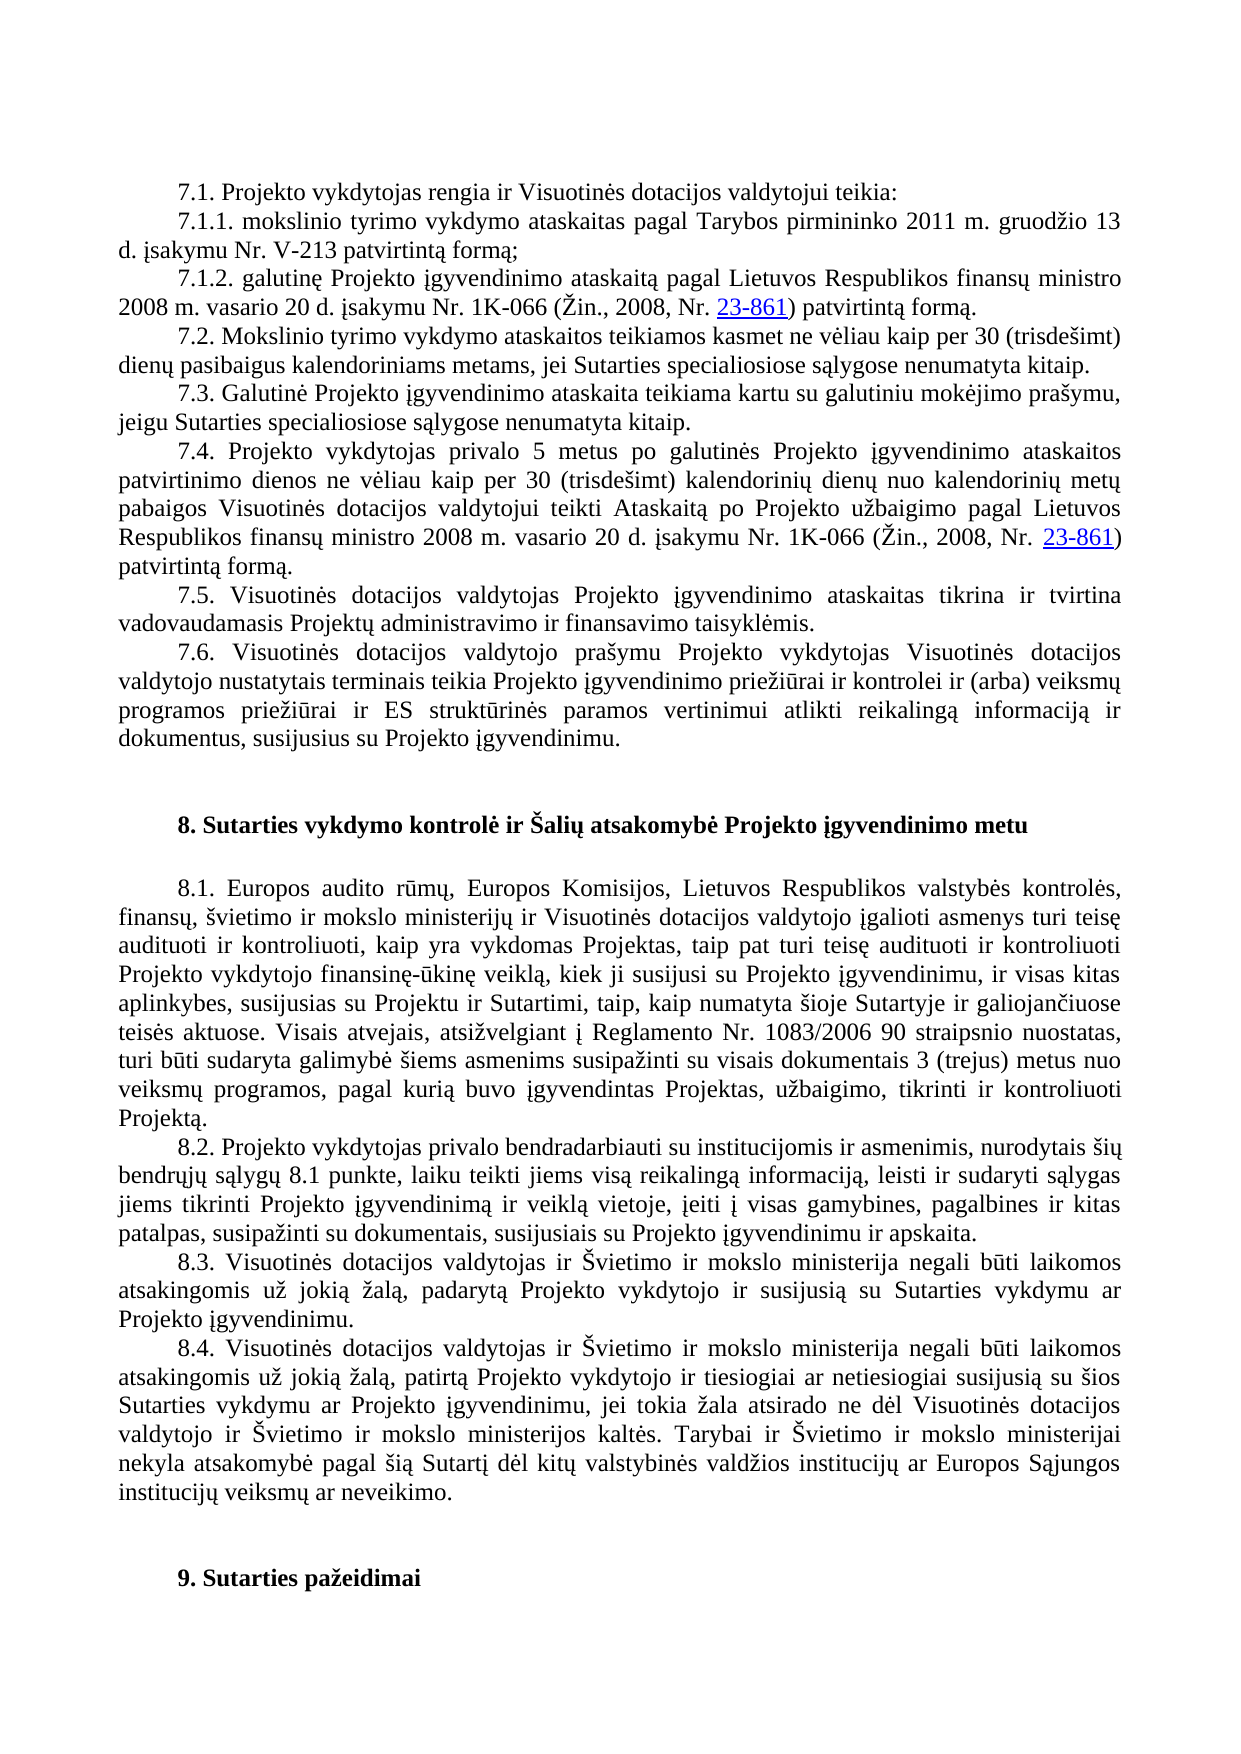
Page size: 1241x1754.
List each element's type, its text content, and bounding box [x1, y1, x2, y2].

text 7.2. Mokslinio tyrimo vykdymo ataskaitos teikiamos kasmet ne vėliau kaip per 30 (trisdešimt) dienų pasibaigus kalendoriniams metams, jei Sutarties specialiosiose sąlygose nenumatyta kitaip. [118, 321, 1122, 378]
text 8. Sutarties vykdymo kontrolė ir Šalių atsakomybė Projekto įgyvendinimo metu [118, 810, 1122, 838]
text 7.1.2. galutinę Projekto įgyvendinimo ataskaitą pagal Lietuvos Respublikos finansų ministro 2008 m. vasario 20 d. įsakymu Nr. 1K-066 (Žin., 2008, Nr. 23-861) patvirtintą formą. [118, 263, 1122, 321]
text 7.3. Galutinė Projekto įgyvendinimo ataskaita teikiama kartu su galutiniu mokėjimo prašymu, jeigu Sutarties specialiosiose sąlygose nenumatyta kitaip. [118, 378, 1122, 436]
text 8.4. Visuotinės dotacijos valdytojas ir Švietimo ir mokslo ministerija negali būti laikomos atsakingomis už jokią žalą, patirtą Projekto vykdytojo ir tiesiogiai ar netiesiogiai susijusią su šios Sutarties vykdymu ar Projekto įgyvendinimu, jei tokia žala atsirado ne dėl Visuotinės dotacijos valdytojo ir Švietimo ir mokslo ministerijos kaltės. Tarybai ir Švietimo ir mokslo ministerijai nekyla atsakomybė pagal šią Sutartį dėl kitų valstybinės valdžios institucijų ar Europos Sąjungos institucijų veiksmų ar neveikimo. [118, 1333, 1122, 1506]
text 8.2. Projekto vykdytojas privalo bendradarbiauti su institucijomis ir asmenimis, nurodytais šių bendrųjų sąlygų 8.1 punkte, laiku teikti jiems visą reikalingą informaciją, leisti ir sudaryti sąlygas jiems tikrinti Projekto įgyvendinimą ir veiklą vietoje, įeiti į visas gamybines, pagalbines ir kitas patalpas, susipažinti su dokumentais, susijusiais su Projekto įgyvendinimu ir apskaita. [118, 1132, 1122, 1247]
text 7.1. Projekto vykdytojas rengia ir Visuotinės dotacijos valdytojui teikia: [118, 177, 1122, 206]
text 7.5. Visuotinės dotacijos valdytojas Projekto įgyvendinimo ataskaitas tikrina ir tvirtina vadovaudamasis Projektų administravimo ir finansavimo taisyklėmis. [118, 580, 1122, 637]
text 7.4. Projekto vykdytojas privalo 5 metus po galutinės Projekto įgyvendinimo ataskaitos patvirtinimo dienos ne vėliau kaip per 30 (trisdešimt) kalendorinių dienų nuo kalendorinių metų pabaigos Visuotinės dotacijos valdytojui teikti Ataskaitą po Projekto užbaigimo pagal Lietuvos Respublikos finansų ministro 2008 m. vasario 20 d. įsakymu Nr. 1K-066 (Žin., 2008, Nr. 23-861) patvirtintą formą. [118, 436, 1122, 580]
text 7.1.1. mokslinio tyrimo vykdymo ataskaitas pagal Tarybos pirmininko 2011 m. gruodžio 13 d. įsakymu Nr. V-213 patvirtintą formą; [118, 206, 1122, 263]
text 9. Sutarties pažeidimai [118, 1563, 1122, 1592]
text 8.3. Visuotinės dotacijos valdytojas ir Švietimo ir mokslo ministerija negali būti laikomos atsakingomis už jokią žalą, padarytą Projekto vykdytojo ir susijusią su Sutarties vykdymu ar Projekto įgyvendinimu. [118, 1247, 1122, 1333]
text 8.1. Europos audito rūmų, Europos Komisijos, Lietuvos Respublikos valstybės kontrolės, finansų, švietimo ir mokslo ministerijų ir Visuotinės dotacijos valdytojo įgalioti asmenys turi teisę audituoti ir kontroliuoti, kaip yra vykdomas Projektas, taip pat turi teisę audituoti ir kontroliuoti Projekto vykdytojo finansinę-ūkinę veiklą, kiek ji susijusi su Projekto įgyvendinimu, ir visas kitas aplinkybes, susijusias su Projektu ir Sutartimi, taip, kaip numatyta šioje Sutartyje ir galiojančiuose teisės aktuose. Visais atvejais, atsižvelgiant į Reglamento Nr. 1083/2006 90 straipsnio nuostatas, turi būti sudaryta galimybė šiems asmenims susipažinti su visais dokumentais 3 (trejus) metus nuo veiksmų programos, pagal kurią buvo įgyvendintas Projektas, užbaigimo, tikrinti ir kontroliuoti Projektą. [118, 873, 1122, 1132]
text 7.6. Visuotinės dotacijos valdytojo prašymu Projekto vykdytojas Visuotinės dotacijos valdytojo nustatytais terminais teikia Projekto įgyvendinimo priežiūrai ir kontrolei ir (arba) veiksmų programos priežiūrai ir ES struktūrinės paramos vertinimui atlikti reikalingą informaciją ir dokumentus, susijusius su Projekto įgyvendinimu. [118, 637, 1122, 752]
